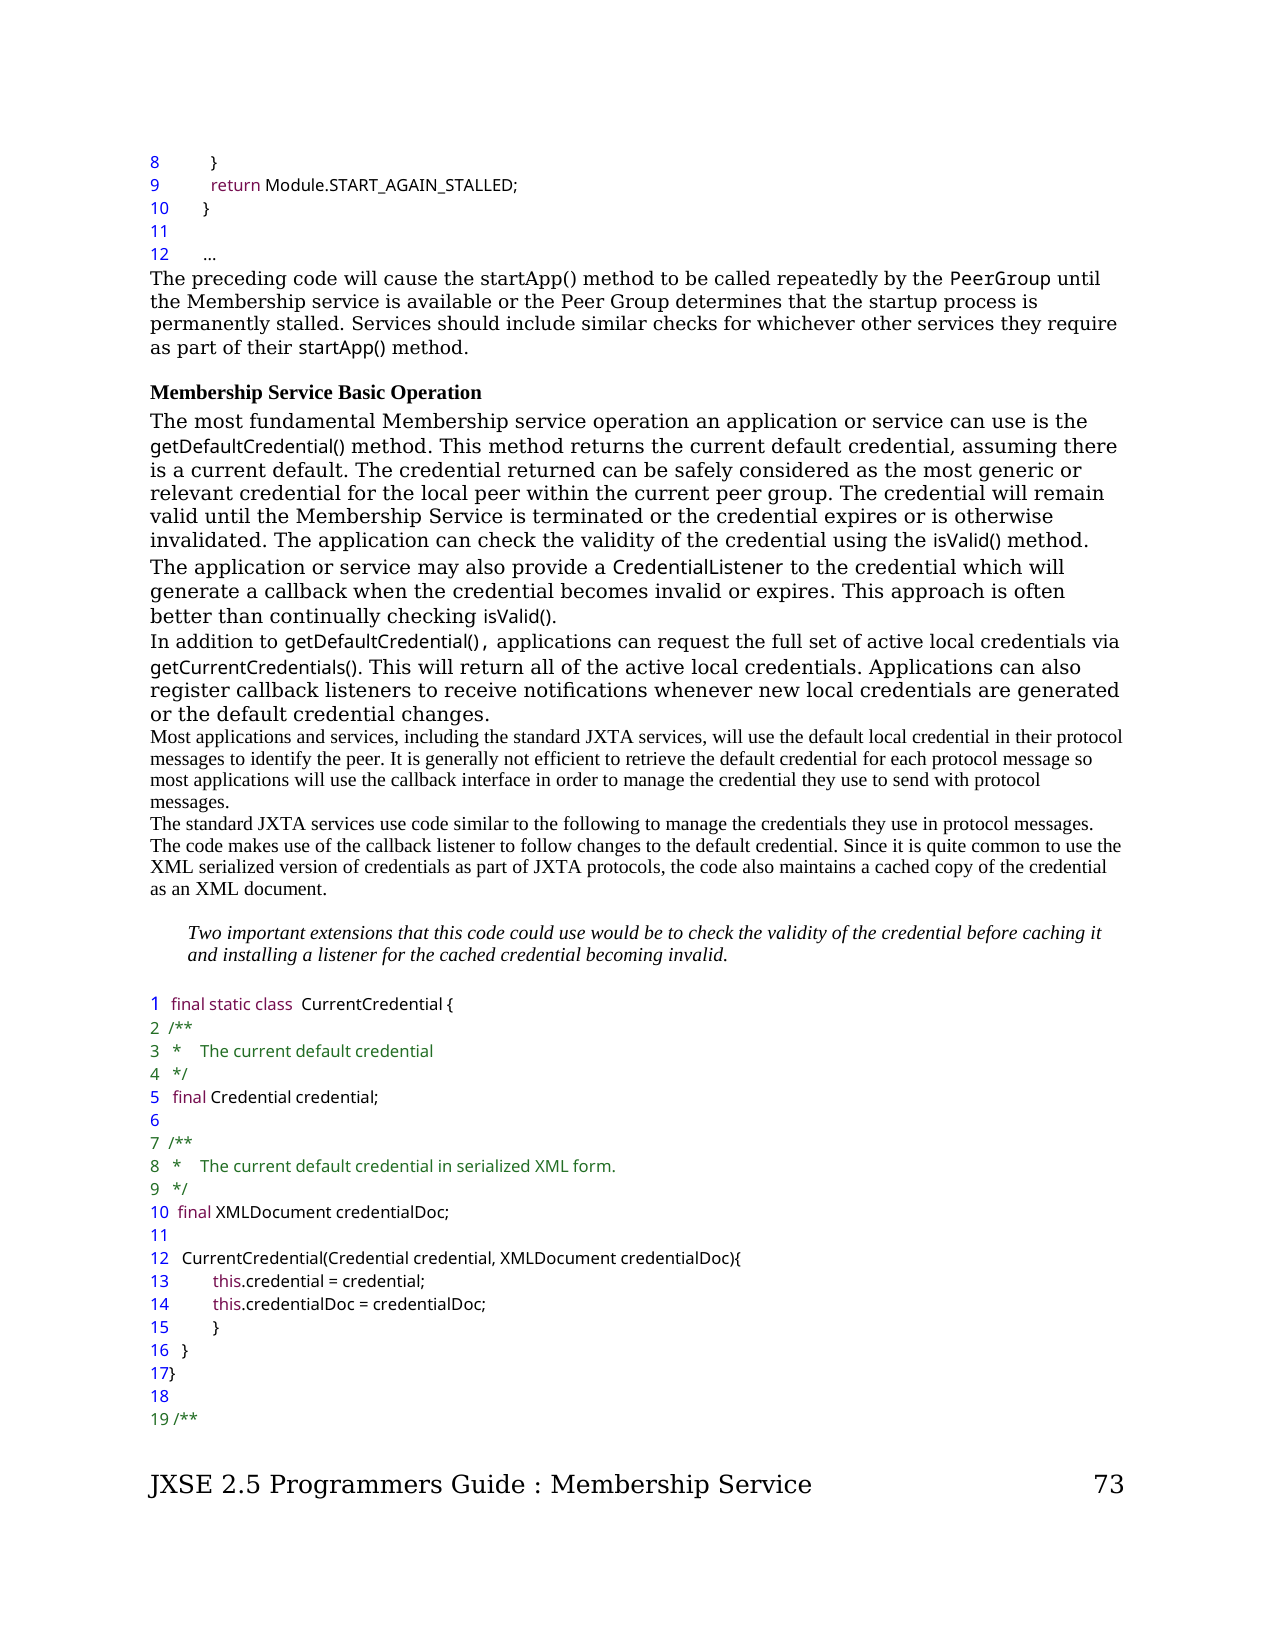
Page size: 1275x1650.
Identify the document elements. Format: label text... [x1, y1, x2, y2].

text 15 } [150, 1316, 1125, 1338]
text 8 * The current default credential in serialized XML form. [150, 1154, 1125, 1177]
text The standard JXTA services use code similar to the following to manage the credentials they use in protocol messages. The code makes use of the callback listener to follow changes to the default credential. Since it is quite common to use the XML serialized version of credentials as part of JXTA protocols, the code also maintains a cached copy of the credential as an XML document. [150, 813, 1125, 900]
text 9 return Module.START_AGAIN_STALLED; [150, 173, 1125, 196]
text 8 } [150, 150, 1125, 173]
text 4 */ [150, 1062, 1125, 1085]
text 9 */ [150, 1177, 1125, 1200]
text 13 this.credential = credential; [150, 1269, 1125, 1292]
text 7 /** [150, 1131, 1125, 1154]
text 16 } [150, 1338, 1125, 1362]
text 2 /** [150, 1016, 1125, 1039]
text The most fundamental Membership service operation an application or service can use is the getDefaultCredential() method. This method returns the current default credential, assuming there is a current default. The credential returned can be safely considered as the most generic or relevant credential for the local peer within the current peer group. The credential will remain valid until the Membership Service is terminated or the credential expires or is otherwise invalidated. The application can check the validity of the credential using the isValid() method. The application or service may also provide a CredentialListener to the credential which will generate a callback when the credential becomes invalid or expires. This approach is often better than continually checking isValid(). [150, 410, 1125, 629]
list Two important extensions that this code could use would be to check the validity of the credential before caching it and installing a listener for the cached credential becoming invalid. [150, 922, 1125, 965]
text 10 final XMLDocument credentialDoc; [150, 1200, 1125, 1223]
text 18 [150, 1384, 1125, 1408]
text Most applications and services, including the standard JXTA services, will use the default local credential in their protocol messages to identify the peer. It is generally not efficient to retrieve the default credential for each protocol message so most applications will use the callback interface in order to manage the credential they use to send with protocol messages. [150, 726, 1125, 813]
text 6 [150, 1108, 1125, 1131]
text 12 CurrentCredential(Credential credential, XMLDocument credentialDoc){ [150, 1246, 1125, 1269]
text 10 } [150, 196, 1125, 219]
text 11 [150, 219, 1125, 242]
text 5 final Credential credential; [150, 1085, 1125, 1108]
text Membership Service Basic Operation [150, 381, 1125, 404]
text 17} [150, 1362, 1125, 1384]
text 1 final static class CurrentCredential { [150, 991, 1125, 1016]
text 11 [150, 1223, 1125, 1246]
text The preceding code will cause the startApp() method to be called repeatedly by the PeerGroup until the Membership service is available or the Peer Group determines that the startup process is permanently stalled. Services should include similar checks for whichever other services they require as part of their startApp() method. [150, 265, 1125, 360]
text In addition to getDefaultCredential(), applications can request the full set of active local credentials via getCurrentCredentials(). This will return all of the active local credentials. Applications can also register callback listeners to receive notifications whenever new local credentials are generated or the default credential changes. [150, 629, 1125, 726]
text 14 this.credentialDoc = credentialDoc; [150, 1292, 1125, 1316]
text 12 ... [150, 242, 1125, 265]
text 3 * The current default credential [150, 1039, 1125, 1062]
text 19 /** [150, 1408, 1125, 1431]
